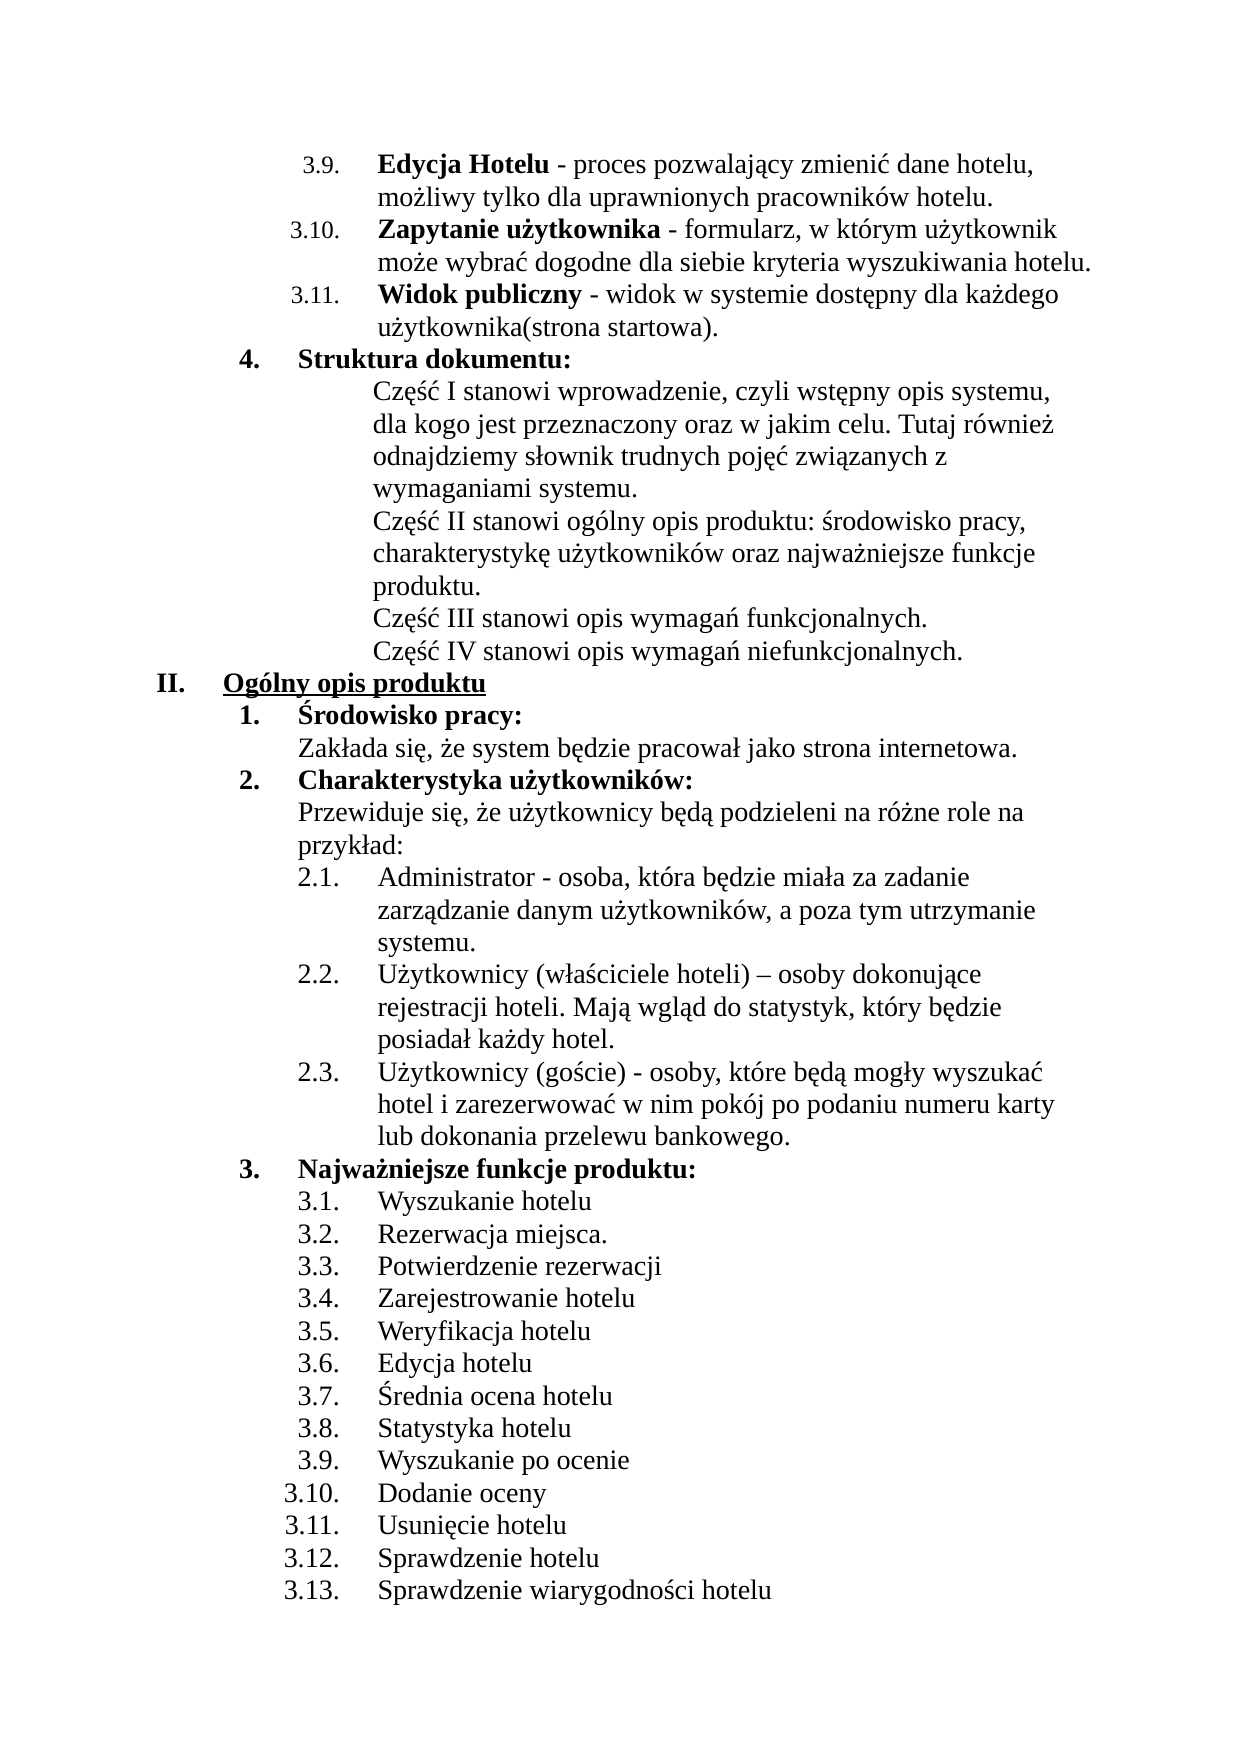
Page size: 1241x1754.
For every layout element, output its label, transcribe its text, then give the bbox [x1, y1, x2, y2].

list Najważniejsze funkcje produktu: [260, 1152, 1093, 1184]
list Ogólny opis produktu [185, 666, 1093, 698]
list Weryfikacja hotelu [340, 1314, 1093, 1346]
list Wyszukanie hotelu [340, 1184, 1093, 1217]
list Usunięcie hotelu [340, 1508, 1093, 1541]
list Zapytanie użytkownika - formularz, w którym użytkownik może wybrać dogodne dla siebie kryteria wyszukiwania hotelu. [340, 212, 1093, 277]
list Średnia ocena hotelu [340, 1379, 1093, 1411]
text Przewiduje się, że użytkownicy będą podzieleni na różne role na przykład: [298, 796, 1093, 860]
list Statystyka hotelu [340, 1411, 1093, 1443]
list Administrator - osoba, która będzie miała za zadanie zarządzanie danym użytkowników, a poza tym utrzymanie systemu. [340, 860, 1093, 957]
text Zakłada się, że system będzie pracował jako strona internetowa. [298, 731, 1093, 763]
list Użytkownicy (goście) - osoby, które będą mogły wyszukać hotel i zarezerwować w nim pokój po podaniu numeru karty lub dokonania przelewu bankowego. [340, 1055, 1093, 1152]
list Edycja hotelu [340, 1346, 1093, 1379]
list Rezerwacja miejsca. [340, 1217, 1093, 1249]
list Edycja Hotelu - proces pozwalający zmienić dane hotelu, możliwy tylko dla uprawnionych pracowników hotelu. [340, 148, 1093, 212]
text Część II stanowi ogólny opis produktu: środowisko pracy, charakterystykę użytkowników oraz najważniejsze funkcje produktu. [373, 504, 1093, 601]
text Część IV stanowi opis wymagań niefunkcjonalnych. [373, 633, 1093, 666]
list Użytkownicy (właściciele hoteli) – osoby dokonujące rejestracji hoteli. Mają wgląd do statystyk, który będzie posiadał każdy hotel. [340, 957, 1093, 1055]
text Część III stanowi opis wymagań funkcjonalnych. [373, 601, 1093, 633]
text Część I stanowi wprowadzenie, czyli wstępny opis systemu, dla kogo jest przeznaczony oraz w jakim celu. Tutaj również odnajdziemy słownik trudnych pojęć związanych z wymaganiami systemu. [373, 374, 1093, 504]
list Sprawdzenie wiarygodności hotelu [340, 1573, 1093, 1605]
list Dodanie oceny [340, 1476, 1093, 1508]
list Struktura dokumentu: [260, 342, 1093, 374]
list Potwierdzenie rezerwacji [340, 1249, 1093, 1281]
list Sprawdzenie hotelu [340, 1541, 1093, 1573]
list Wyszukanie po ocenie [340, 1443, 1093, 1476]
list Zarejestrowanie hotelu [340, 1281, 1093, 1314]
list Widok publiczny - widok w systemie dostępny dla każdego użytkownika(strona startowa). [340, 277, 1093, 342]
list Charakterystyka użytkowników: [260, 763, 1093, 796]
list Środowisko pracy: [260, 698, 1093, 731]
